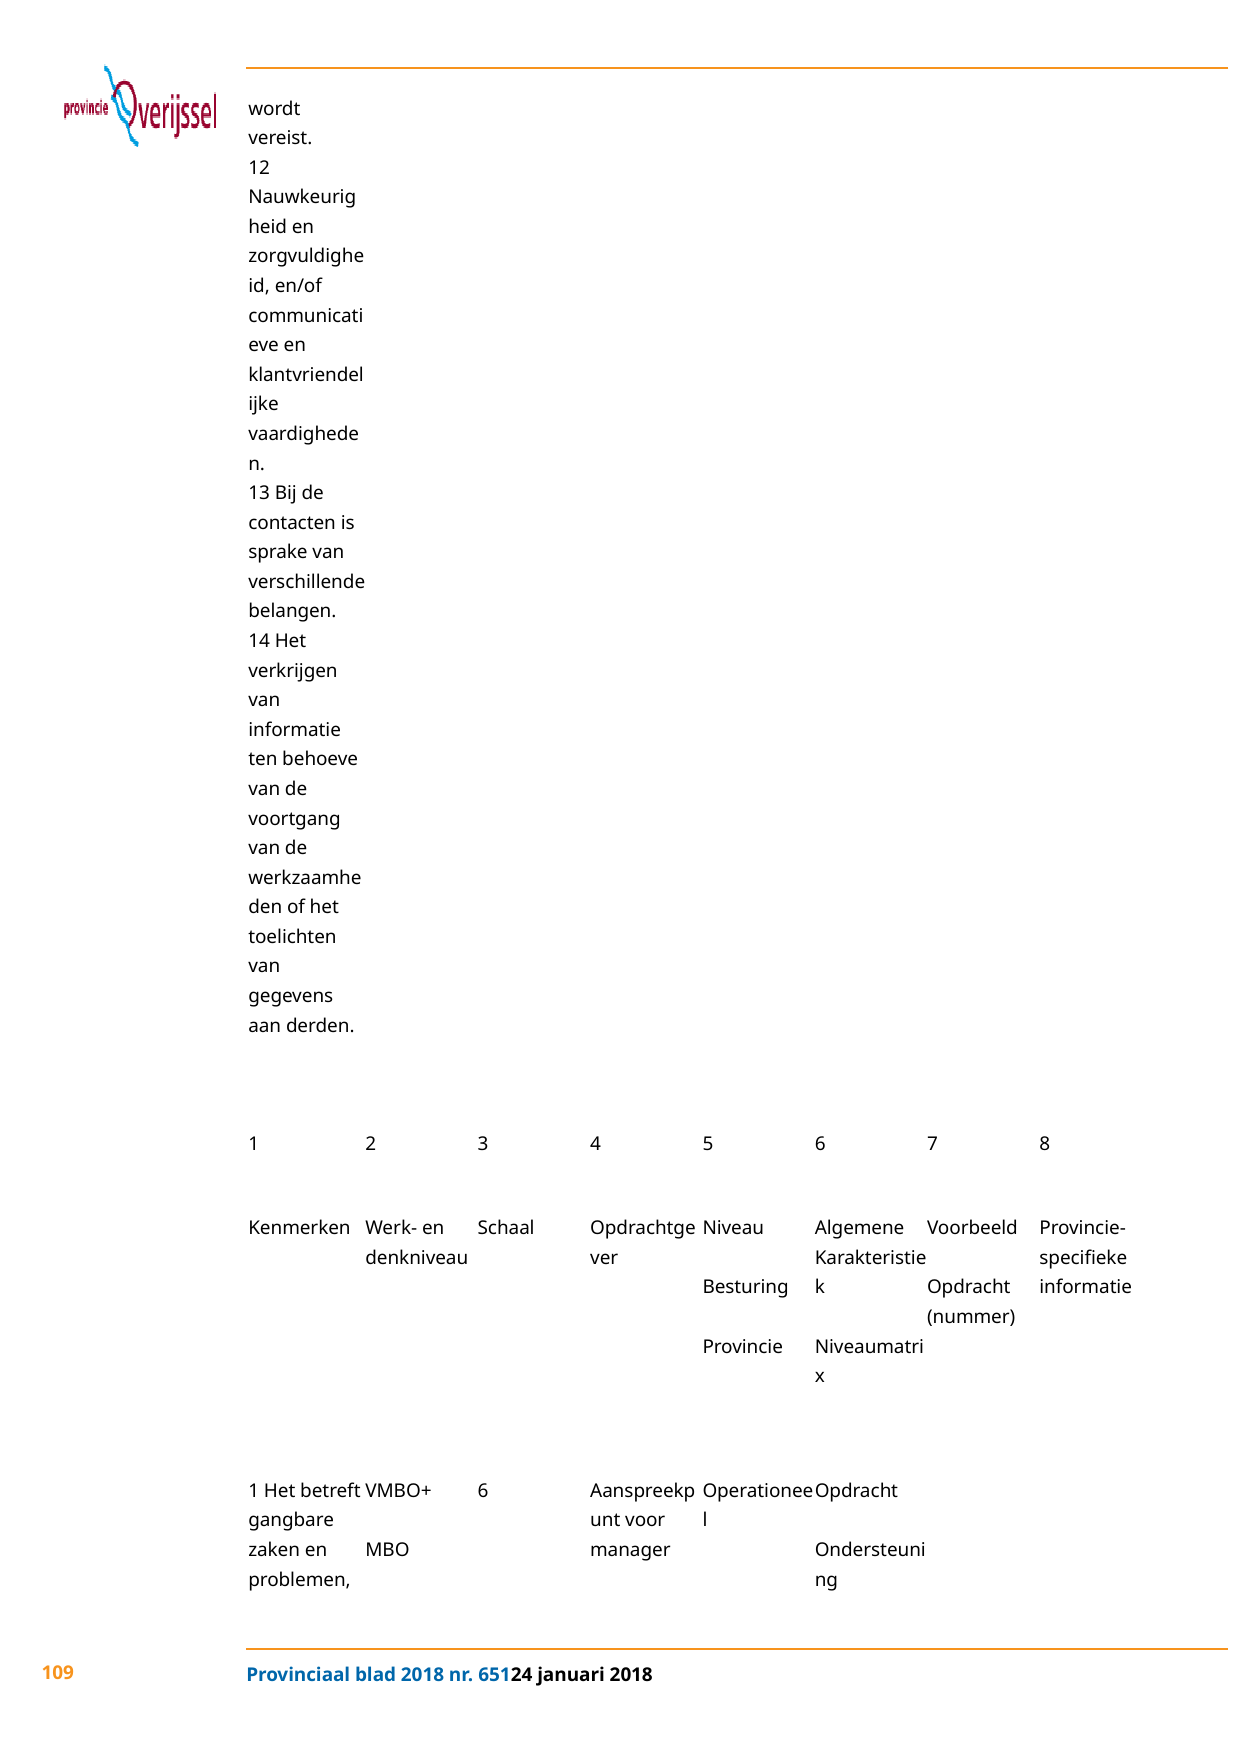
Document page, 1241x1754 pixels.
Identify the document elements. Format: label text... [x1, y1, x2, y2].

table_cell wordt vereist. 12 Nauwkeurigheid en zorgvuldigheid, en/of communicatieve en klantvriendelijke vaardigheden. 13 Bij de contacten is sprake van verschillende belangen. 14 Het verkrijgen van informatie ten behoeve van de voortgang van de werkzaamheden of het toelichten van gegevens aan derden. [248, 95, 365, 1067]
table_header 5 [702, 1100, 814, 1185]
table_header 2 [365, 1100, 477, 1185]
table_cell [702, 95, 814, 1067]
table_cell Schaal [478, 1185, 590, 1447]
table_cell [1039, 1448, 1152, 1591]
table_header 3 [478, 1100, 590, 1185]
table_cell Niveau Besturing Provincie [702, 1185, 814, 1447]
table_cell [365, 95, 477, 1067]
table_cell Algemene Karakteristiek Niveaumatrix [815, 1185, 927, 1447]
table_cell Voorbeeld Opdracht (nummer) [927, 1185, 1039, 1447]
table_cell Opdrachtgever [590, 1185, 702, 1447]
table_header 7 [927, 1100, 1039, 1185]
table_cell [590, 95, 702, 1067]
table_header 1 [248, 1100, 365, 1185]
table_cell [927, 95, 1039, 1067]
table_header 4 [590, 1100, 702, 1185]
table_cell 1 Het betreft gangbare zaken en problemen, [248, 1448, 365, 1591]
table_header 8 [1039, 1100, 1152, 1185]
picture [41, 47, 231, 172]
table_cell Werk- en denkniveau [365, 1185, 477, 1447]
table_cell 6 [478, 1448, 590, 1591]
table_header 6 [815, 1100, 927, 1185]
table_cell [815, 95, 927, 1067]
table_cell [1039, 95, 1152, 1067]
table_cell Opdracht Ondersteuning [815, 1448, 927, 1591]
table_cell Kenmerken [248, 1185, 365, 1447]
table_cell Operationeel [702, 1448, 814, 1591]
table_cell Provincie-specifieke informatie [1039, 1185, 1152, 1447]
table_cell Aanspreekpunt voor manager [590, 1448, 702, 1591]
table_cell [478, 95, 590, 1067]
table_cell VMBO+ MBO [365, 1448, 477, 1591]
table_cell [927, 1448, 1039, 1591]
